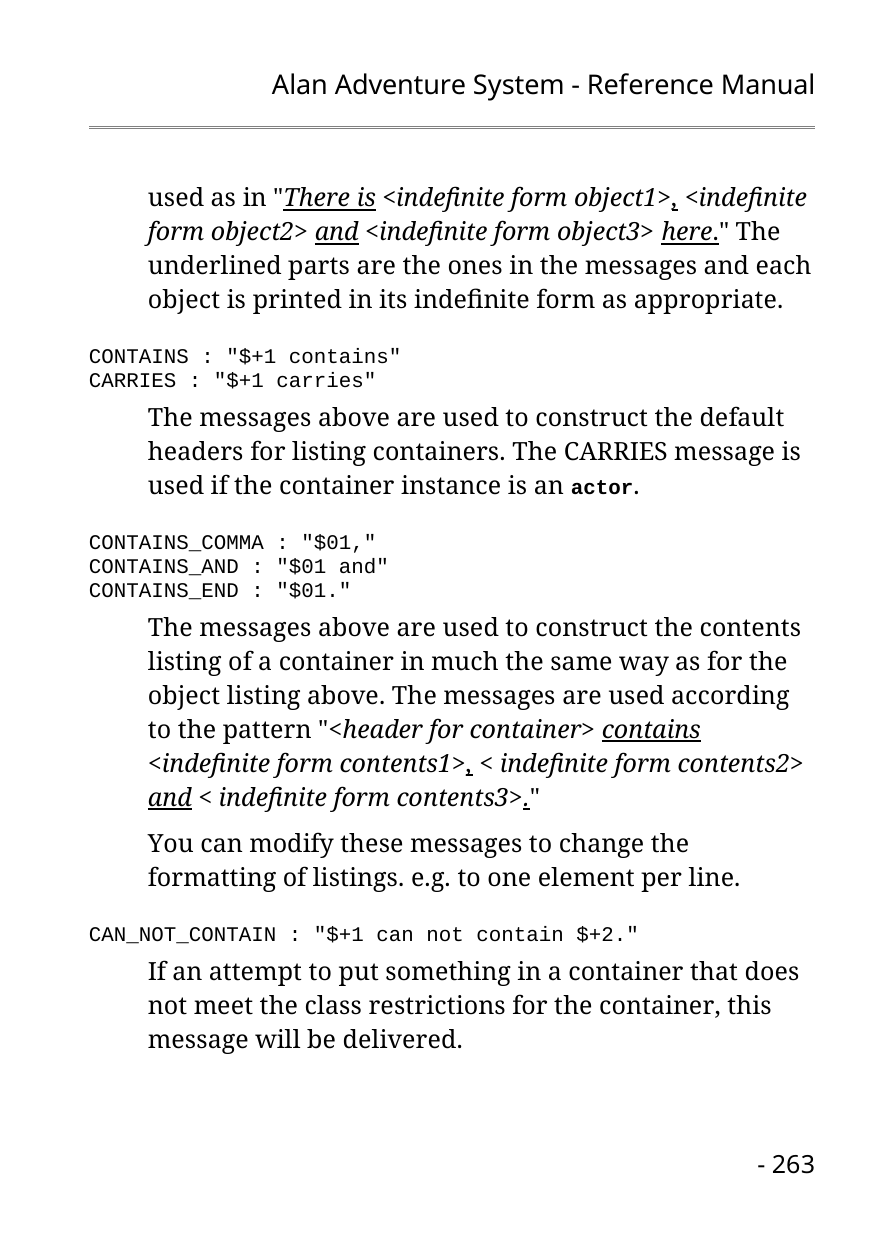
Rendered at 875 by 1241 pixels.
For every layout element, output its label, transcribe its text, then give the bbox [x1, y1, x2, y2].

text The messages above are used to construct the default headers for listing containers. The CARRIES message is used if the container instance is an actor. [148, 400, 815, 502]
text CAN_NOT_CONTAIN : "$+1 can not contain $+2." [88, 924, 815, 948]
text used as in "There is <indefinite form object1>, <indefinite form object2> and <indefinite form object3> here." The underlined parts are the ones in the messages and each object is printed in its indefinite form as appropriate. [148, 180, 815, 316]
text CONTAINS : "$+1 contains" CARRIES : "$+1 carries" [88, 346, 815, 394]
text The messages above are used to construct the contents listing of a container in much the same way as for the object listing above. The messages are used according to the pattern "<header for contain­er> contains <indefinite form contents1>, < indefinite form contents2> and < indefinite form contents3>." [148, 610, 815, 814]
text CONTAINS_COMMA : "$01," CONTAINS_AND : "$01 and" CONTAINS_END : "$01." [88, 532, 815, 604]
text If an attempt to put something in a container that does not meet the class restrictions for the container, this message will be delivered. [148, 954, 815, 1056]
text You can modify these messages to change the formatting of listings. e.g. to one element per line. [148, 826, 815, 894]
